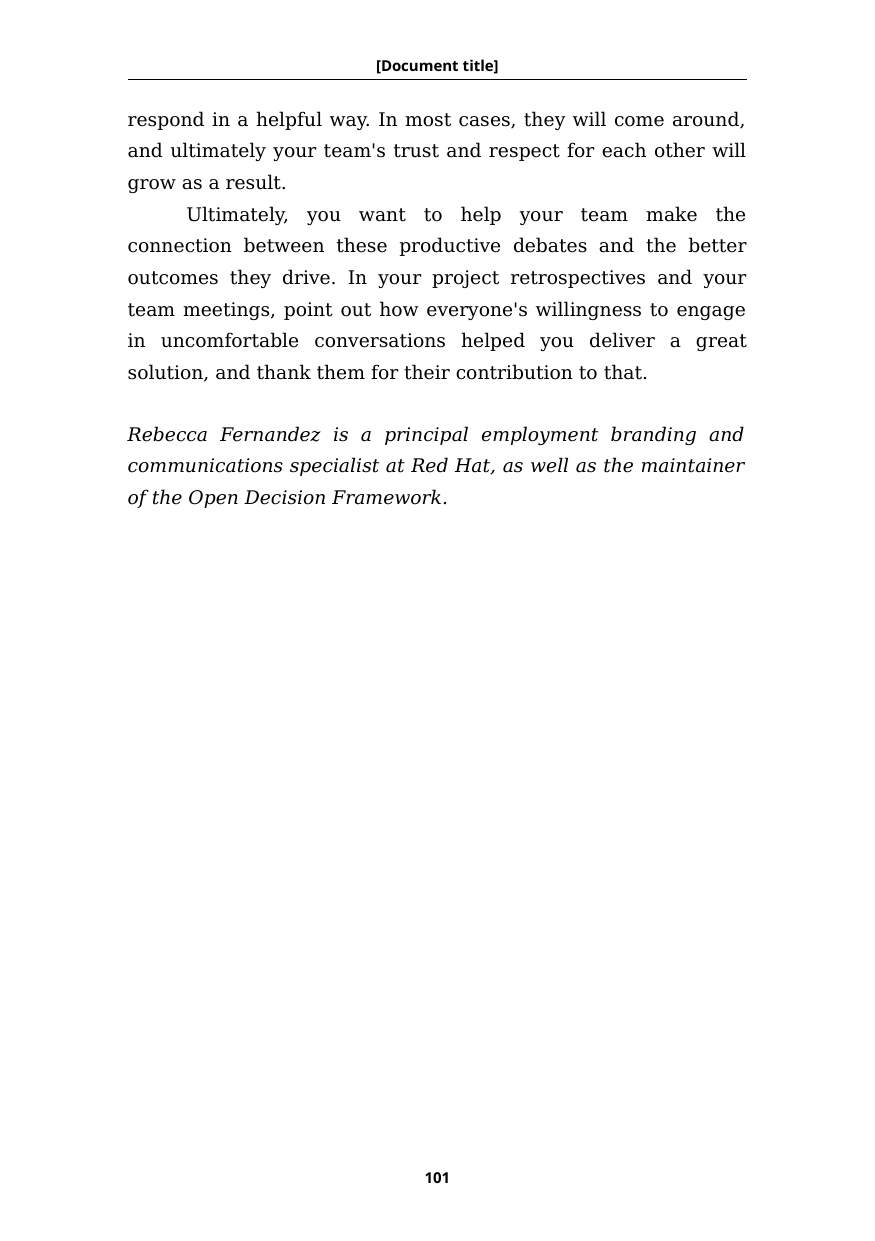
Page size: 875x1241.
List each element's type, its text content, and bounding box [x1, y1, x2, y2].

text respond in a helpful way. In most cases, they will come around, and ultimately your team's trust and respect for each other will grow as a result. [127, 109, 747, 194]
text Rebecca Fernandez is a principal employment branding and communications specialist at Red Hat, as well as the maintainer of the Open Decision Framework. [127, 424, 747, 509]
text Ultimately, you want to help your team make the connection between these productive debates and the better outcomes they drive. In your project retrospectives and your team meetings, point out how everyone's willingness to engage in uncomfortable conversations helped you deliver a great solution, and thank them for their contribution to that. [127, 204, 747, 384]
